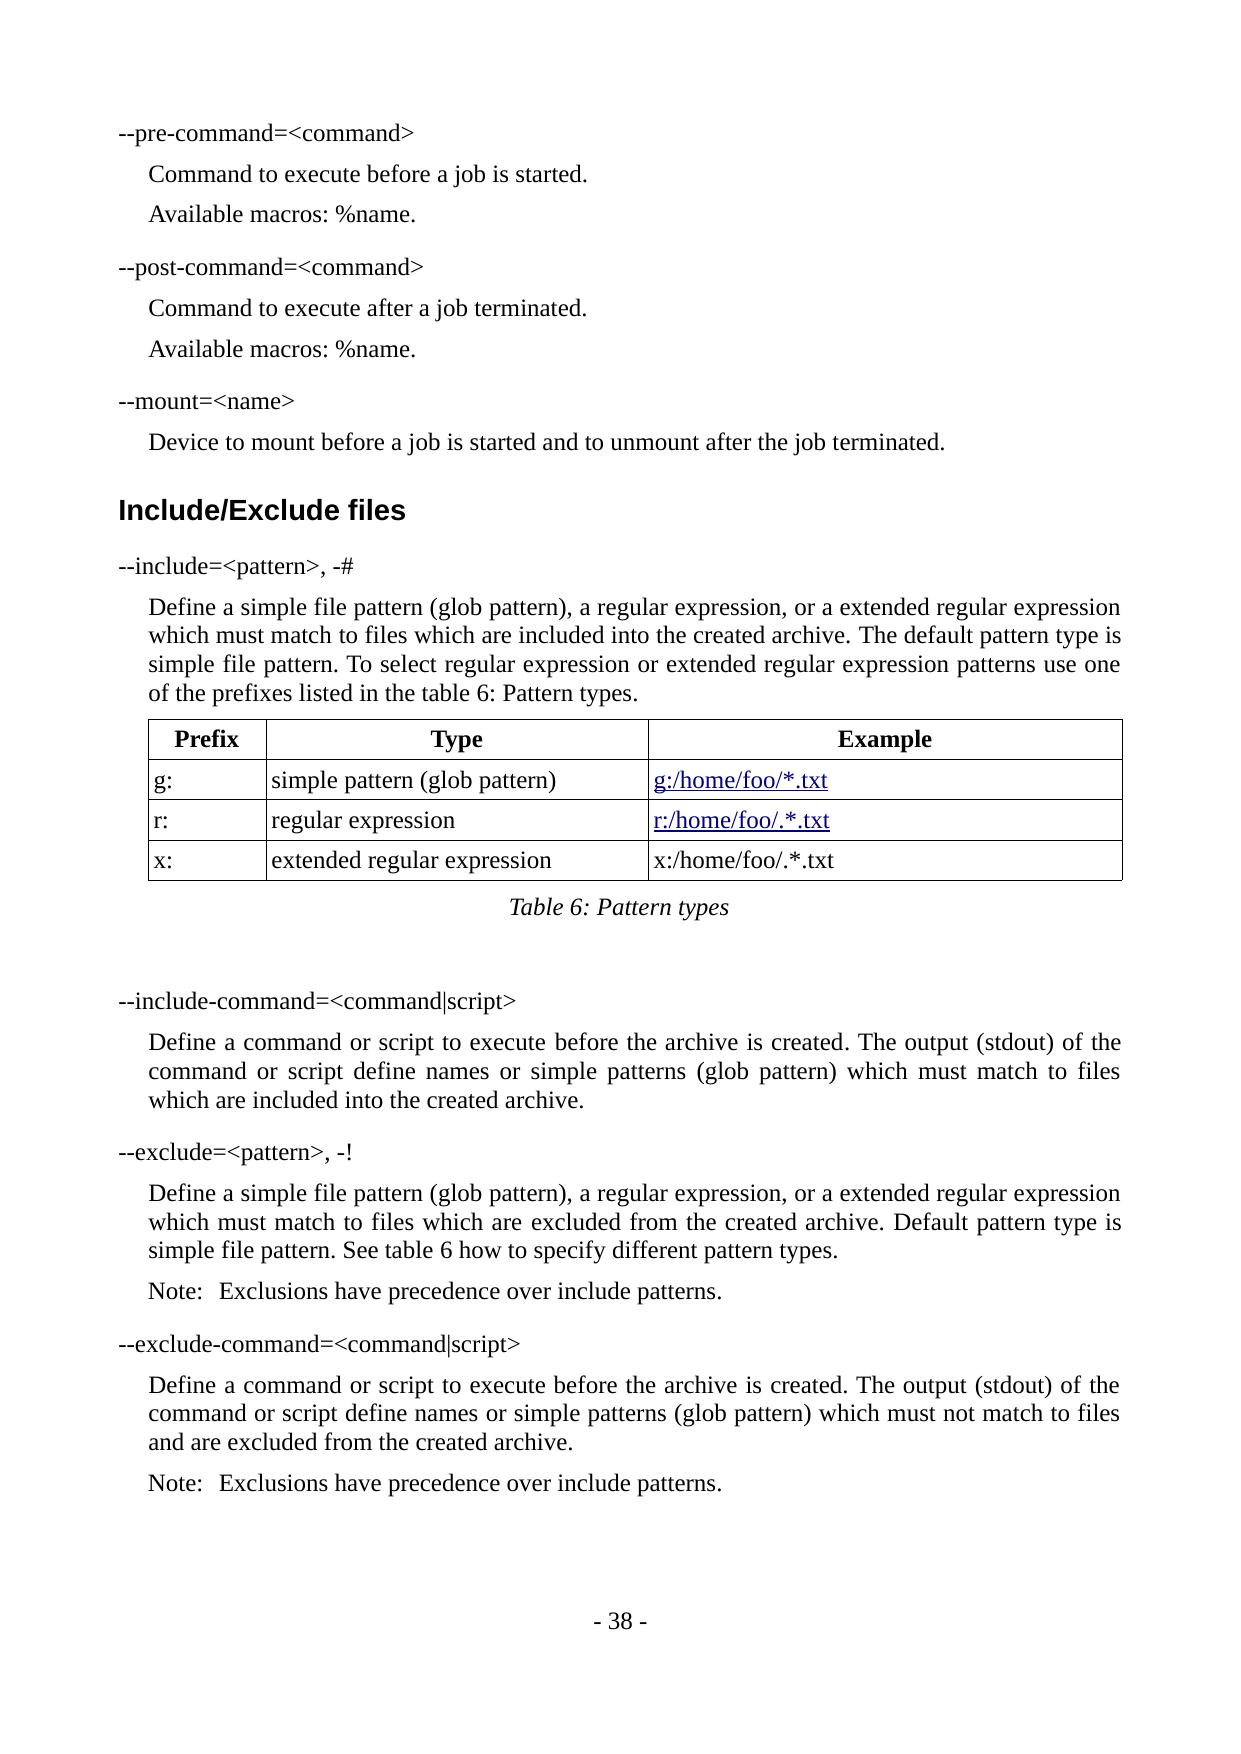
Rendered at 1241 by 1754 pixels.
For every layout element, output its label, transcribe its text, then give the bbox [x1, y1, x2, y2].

table_cell g: [149, 760, 266, 799]
title --include=<pattern>, -# [118, 551, 1122, 580]
subtitle Include/Exclude files [118, 493, 1122, 526]
table_header Type [267, 720, 648, 759]
text Available macros: %name. [148, 199, 1122, 228]
title --exclude-command=<command|script> [118, 1329, 1122, 1358]
title --pre-command=<command> [118, 118, 1122, 147]
text Note: Exclusions have precedence over include patterns. [148, 1468, 1122, 1497]
table_header Example [649, 720, 1122, 759]
text Command to execute after a job terminated. [148, 293, 1122, 322]
text Define a simple file pattern (glob pattern), a regular expression, or a extended regular expression which must match to files which are excluded from the created archive. Default pattern type is simple file pattern. See table 6 how to specify different pattern types. [148, 1178, 1122, 1264]
table_cell x: [149, 841, 266, 880]
text Note: Exclusions have precedence over include patterns. [148, 1276, 1122, 1305]
table_cell extended regular expression [267, 841, 648, 880]
title --mount=<name> [118, 386, 1122, 415]
table_cell r:/home/foo/.*.txt [649, 800, 1122, 839]
text Define a command or script to execute before the archive is created. The output (stdout) of the command or script define names or simple patterns (glob pattern) which must not match to files and are excluded from the created archive. [148, 1370, 1122, 1456]
table_cell x:/home/foo/.*.txt [649, 841, 1122, 880]
text Define a simple file pattern (glob pattern), a regular expression, or a extended regular expression which must match to files which are included into the created archive. The default pattern type is simple file pattern. To select regular expression or extended regular expression patterns use one of the prefixes listed in the table 6: Pattern types. [148, 592, 1122, 707]
text Define a command or script to execute before the archive is created. The output (stdout) of the command or script define names or simple patterns (glob pattern) which must match to files which are included into the created archive. [148, 1027, 1122, 1113]
table_cell regular expression [267, 800, 648, 839]
table_cell g:/home/foo/*.txt [649, 760, 1122, 799]
table_cell r: [149, 800, 266, 839]
title --include-command=<command|script> [118, 986, 1122, 1015]
title --exclude=<pattern>, -! [118, 1137, 1122, 1166]
text Available macros: %name. [148, 334, 1122, 362]
table_header Prefix [149, 720, 266, 759]
text Table 6: Pattern types [118, 892, 1122, 921]
table_cell simple pattern (glob pattern) [267, 760, 648, 799]
title --post-command=<command> [118, 252, 1122, 281]
text Device to mount before a job is started and to unmount after the job terminated. [148, 427, 1122, 456]
text Command to execute before a job is started. [148, 159, 1122, 188]
